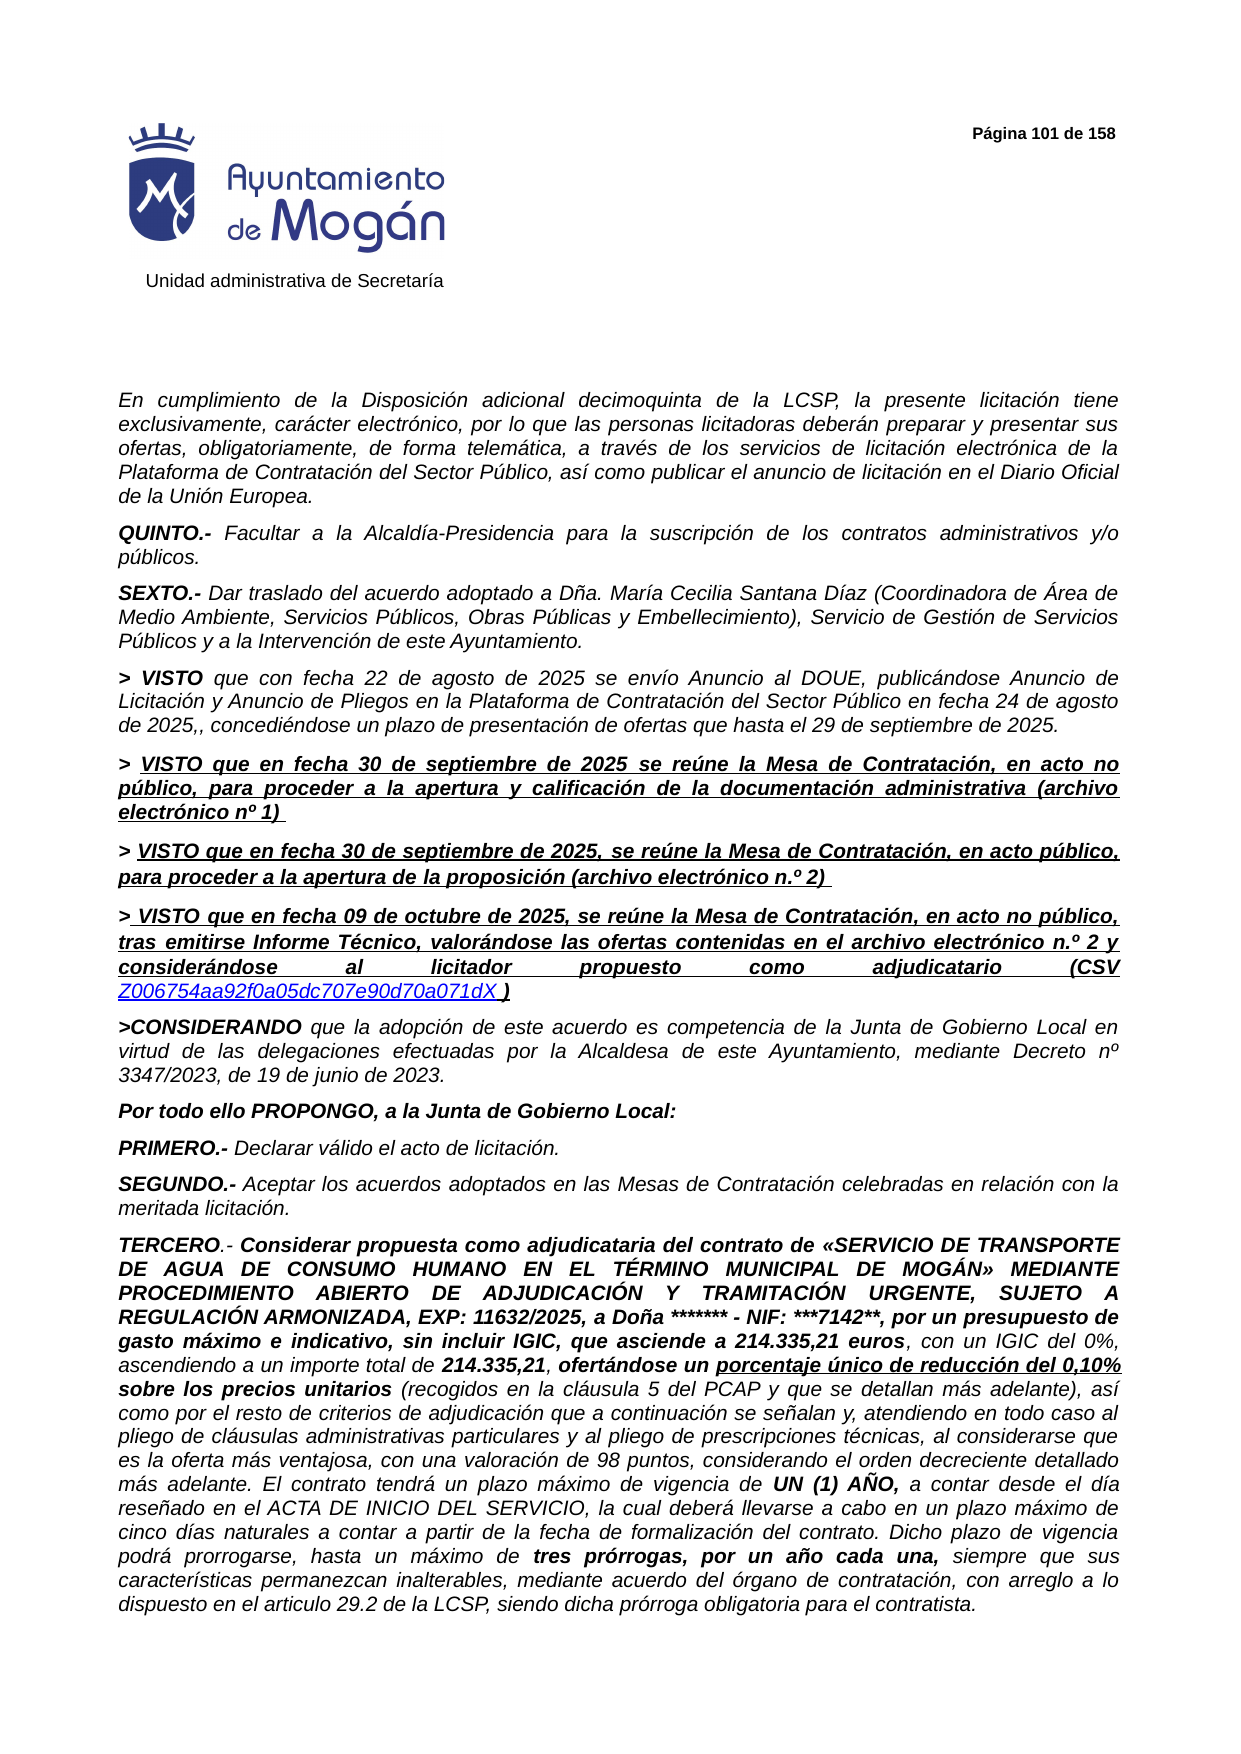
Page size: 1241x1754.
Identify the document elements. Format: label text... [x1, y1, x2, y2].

text > VISTO que con fecha 22 de agosto de 2025 se envío Anuncio al DOUE, publicándose Anuncio de Licitación y Anuncio de Pliegos en la Plataforma de Contratación del Sector Público en fecha 24 de agosto de 2025,, concediéndose un plazo de presentación de ofertas que hasta el 29 de septiembre de 2025. [118, 665, 1122, 737]
text PRIMERO.- Declarar válido el acto de licitación. [118, 1136, 1122, 1160]
text En cumplimiento de la Disposición adicional decimoquinta de la LCSP, la presente licitación tiene exclusivamente, carácter electrónico, por lo que las personas licitadoras deberán preparar y presentar sus ofertas, obligatoriamente, de forma telemática, a través de los servicios de licitación electrónica de la Plataforma de Contratación del Sector Público, así como publicar el anuncio de licitación en el Diario Oficial de la Unión Europea. [118, 388, 1122, 508]
text > VISTO que en fecha 30 de septiembre de 2025, se reúne la Mesa de Contratación, en acto público, para proceder a la apertura de la proposición (archivo electrónico n.º 2) [118, 837, 1122, 889]
text Por todo ello PROPONGO, a la Junta de Gobierno Local: [118, 1099, 1122, 1123]
text SEXTO.- Dar traslado del acuerdo adoptado a Dña. María Cecilia Santana Díaz (Coordinadora de Área de Medio Ambiente, Servicios Públicos, Obras Públicas y Embellecimiento), Servicio de Gestión de Servicios Públicos y a la Intervención de este Ayuntamiento. [118, 581, 1122, 653]
text > VISTO que en fecha 09 de octubre de 2025, se reúne la Mesa de Contratación, en acto no público, tras emitirse Informe Técnico, valorándose las ofertas contenidas en el archivo electrónico n.º 2 y considerándose al licitador propuesto como adjudicatario (CSV Z006754aa92f0a05dc707e90d70a071dX ) [118, 902, 1122, 1002]
picture [128, 123, 445, 259]
text >CONSIDERANDO que la adopción de este acuerdo es competencia de la Junta de Gobierno Local en virtud de las delegaciones efectuadas por la Alcaldesa de este Ayuntamiento, mediante Decreto nº 3347/2023, de 19 de junio de 2023. [118, 1015, 1122, 1087]
text > VISTO que en fecha 30 de septiembre de 2025 se reúne la Mesa de Contratación, en acto no público, para proceder a la apertura y calificación de la documentación administrativa (archivo electrónico nº 1) [118, 750, 1122, 824]
text SEGUNDO.- Aceptar los acuerdos adoptados en las Mesas de Contratación celebradas en relación con la meritada licitación. [118, 1172, 1122, 1220]
text QUINTO.- Facultar a la Alcaldía-Presidencia para la suscripción de los contratos administrativos y/o públicos. [118, 521, 1122, 568]
text TERCERO.- Considerar propuesta como adjudicataria del contrato de «SERVICIO DE TRANSPORTE DE AGUA DE CONSUMO HUMANO EN EL TÉRMINO MUNICIPAL DE MOGÁN» MEDIANTE PROCEDIMIENTO ABIERTO DE ADJUDICACIÓN Y TRAMITACIÓN URGENTE, SUJETO A REGULACIÓN ARMONIZADA, EXP: 11632/2025, a Doña ******* - NIF: ***7142**, por un presupuesto de gasto máximo e indicativo, sin incluir IGIC, que asciende a 214.335,21 euros, con un IGIC del 0%, ascendiendo a un importe total de 214.335,21, ofertándose un porcentaje único de reducción del 0,10% sobre los precios unitarios (recogidos en la cláusula 5 del PCAP y que se detallan más adelante), así como por el resto de criterios de adjudicación que a continuación se señalan y, atendiendo en todo caso al pliego de cláusulas administrativas particulares y al pliego de prescripciones técnicas, al considerarse que es la oferta más ventajosa, con una valoración de 98 puntos, considerando el orden decreciente detallado más adelante. El contrato tendrá un plazo máximo de vigencia de UN (1) AÑO, a contar desde el día reseñado en el ACTA DE INICIO DEL SERVICIO, la cual deberá llevarse a cabo en un plazo máximo de cinco días naturales a contar a partir de la fecha de formalización del contrato. Dicho plazo de vigencia podrá prorrogarse, hasta un máximo de tres prórrogas, por un año cada una, siempre que sus características permanezcan inalterables, mediante acuerdo del órgano de contratación, con arreglo a lo dispuesto en el articulo 29.2 de la LCSP, siendo dicha prórroga obligatoria para el contratista. [118, 1233, 1122, 1616]
